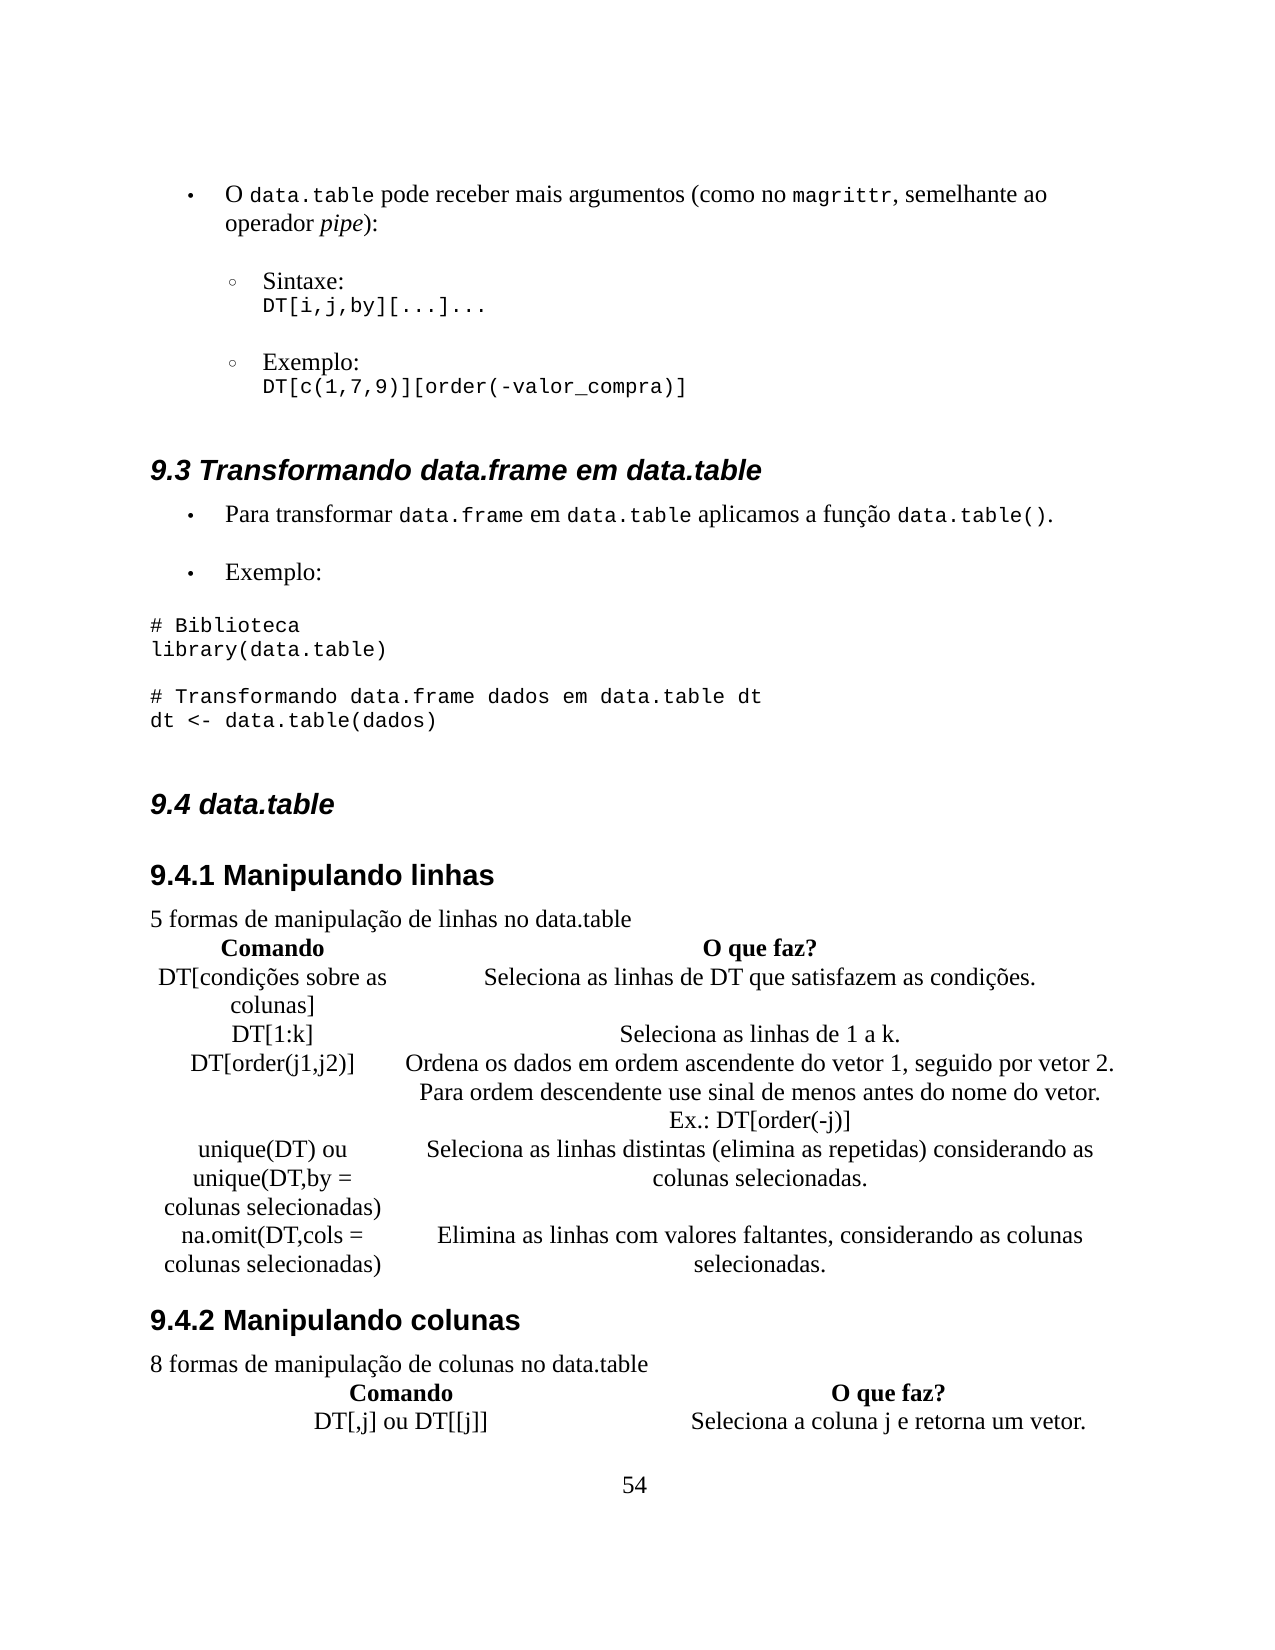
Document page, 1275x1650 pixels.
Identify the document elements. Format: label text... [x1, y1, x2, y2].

list Para transformar data.frame em data.table aplicamos a função data.table(). [187, 499, 1125, 557]
list [225, 150, 1125, 179]
table_cell Elimina as linhas com valores faltantes, considerando as colunas selecionadas. [395, 1220, 1125, 1278]
table_header Comando [150, 933, 395, 962]
table_cell Seleciona as linhas de 1 a k. [395, 1019, 1125, 1048]
text # Transformando data.frame dados em data.table dt [150, 686, 1125, 709]
list Exemplo: [187, 557, 1125, 615]
text 5 formas de manipulação de linhas no data.table [150, 904, 1125, 933]
table_cell unique(DT) ou unique(DT,by = colunas selecionadas) [150, 1134, 395, 1220]
list Exemplo: DT[c(1,7,9)][order(-valor_compra)] [225, 347, 1125, 428]
table_header Comando [150, 1378, 652, 1406]
table_cell DT[condições sobre as colunas] [150, 962, 395, 1019]
table_header O que faz? [395, 933, 1125, 962]
list Sintaxe: DT[i,j,by][...]... [225, 266, 1125, 347]
table_cell Ordena os dados em ordem ascendente do vetor 1, seguido por vetor 2. Para ordem descendente use sinal de menos antes do nome do vetor. Ex.: DT[order(-j)] [395, 1048, 1125, 1134]
table_cell na.omit(DT,cols = colunas selecionadas) [150, 1220, 395, 1278]
table_cell DT[order(j1,j2)] [150, 1048, 395, 1134]
table_header O que faz? [652, 1378, 1125, 1406]
subtitle 9.3 Transformando data.frame em data.table [150, 453, 1125, 487]
text # Biblioteca [150, 615, 1125, 639]
table_cell Seleciona as linhas de DT que satisfazem as condições. [395, 962, 1125, 1019]
subtitle 9.4.2 Manipulando colunas [150, 1303, 1125, 1336]
subtitle 9.4 data.table [150, 787, 1125, 821]
subtitle 9.4.1 Manipulando linhas [150, 858, 1125, 892]
text library(data.table) [150, 639, 1125, 662]
text 8 formas de manipulação de colunas no data.table [150, 1349, 1125, 1378]
table_cell DT[,j] ou DT[[j]] [150, 1406, 652, 1435]
table_cell DT[1:k] [150, 1019, 395, 1048]
text dt <- data.table(dados) [150, 709, 1125, 733]
table_cell Seleciona as linhas distintas (elimina as repetidas) considerando as colunas selecionadas. [395, 1134, 1125, 1220]
table_cell Seleciona a coluna j e retorna um vetor. [652, 1406, 1125, 1435]
list O data.table pode receber mais argumentos (como no magrittr, semelhante ao operador pipe): [187, 179, 1125, 266]
